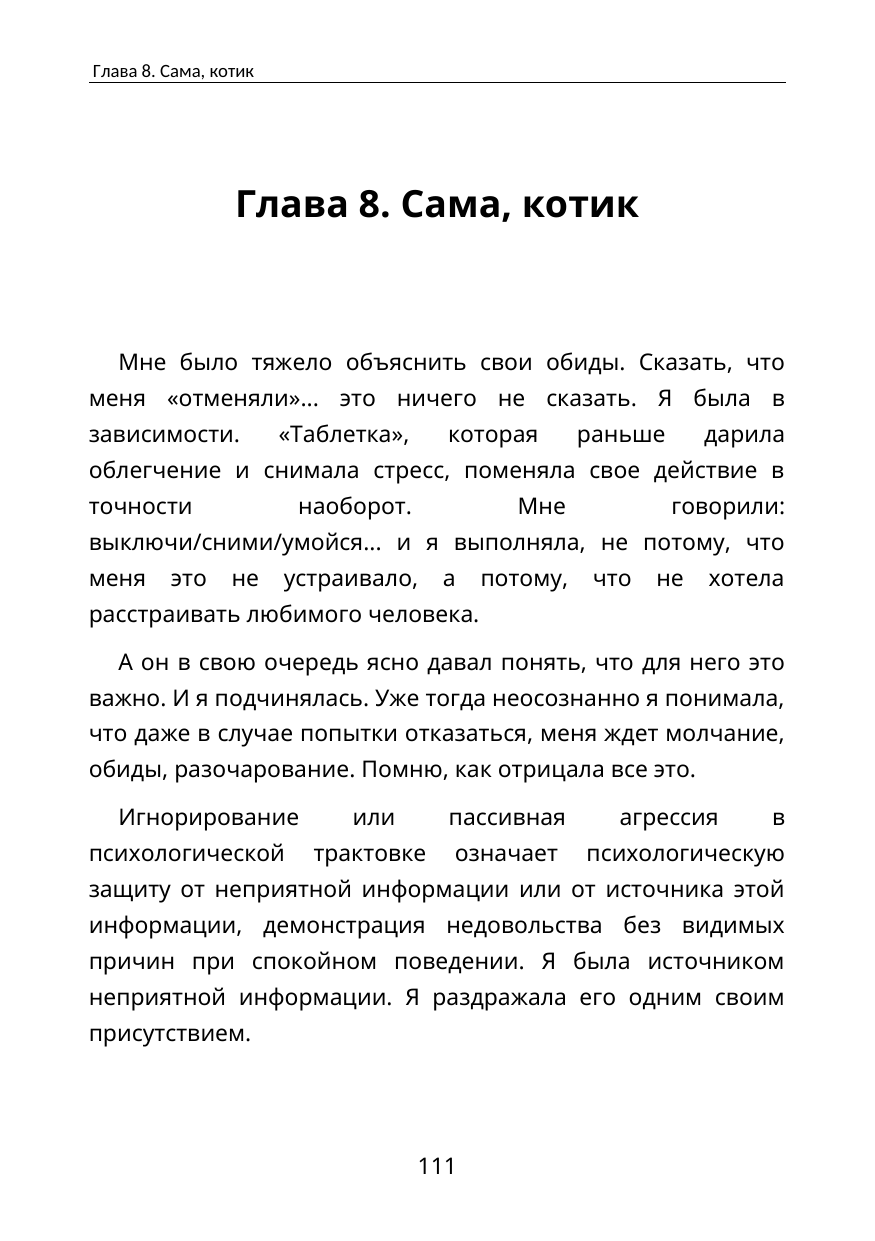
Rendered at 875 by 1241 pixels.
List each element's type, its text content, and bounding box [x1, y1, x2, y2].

text Игнорирование или пассивная агрессия в психологической трактовке означает психологическую защиту от неприятной информации или от источника этой информации, демонстрация недовольства без видимых причин при спокойном поведении. Я была источником неприятной информации. Я раздражала его одним своим присутствием. [88, 801, 786, 1048]
text Мне было тяжело объяснить свои обиды. Сказать, что меня «отменяли»... это ничего не сказать. Я была в зависимости. «Таблетка», которая раньше дарила облегчение и снимала стресс, поменяла свое действие в точности наоборот. Мне говорили: выключи/сними/умойся... и я выполняла, не потому, что меня это не устраивало, а потому, что не хотела расстраивать любимого человека. [88, 346, 786, 629]
text А он в свою очередь ясно давал понять, что для него это важно. И я подчинялась. Уже тогда неосознанно я понимала, что даже в случае попытки отказаться, меня ждет молчание, обиды, разочарование. Помню, как отрицала все это. [88, 646, 786, 784]
subtitle Глава 8. Сама, котик [88, 177, 786, 228]
